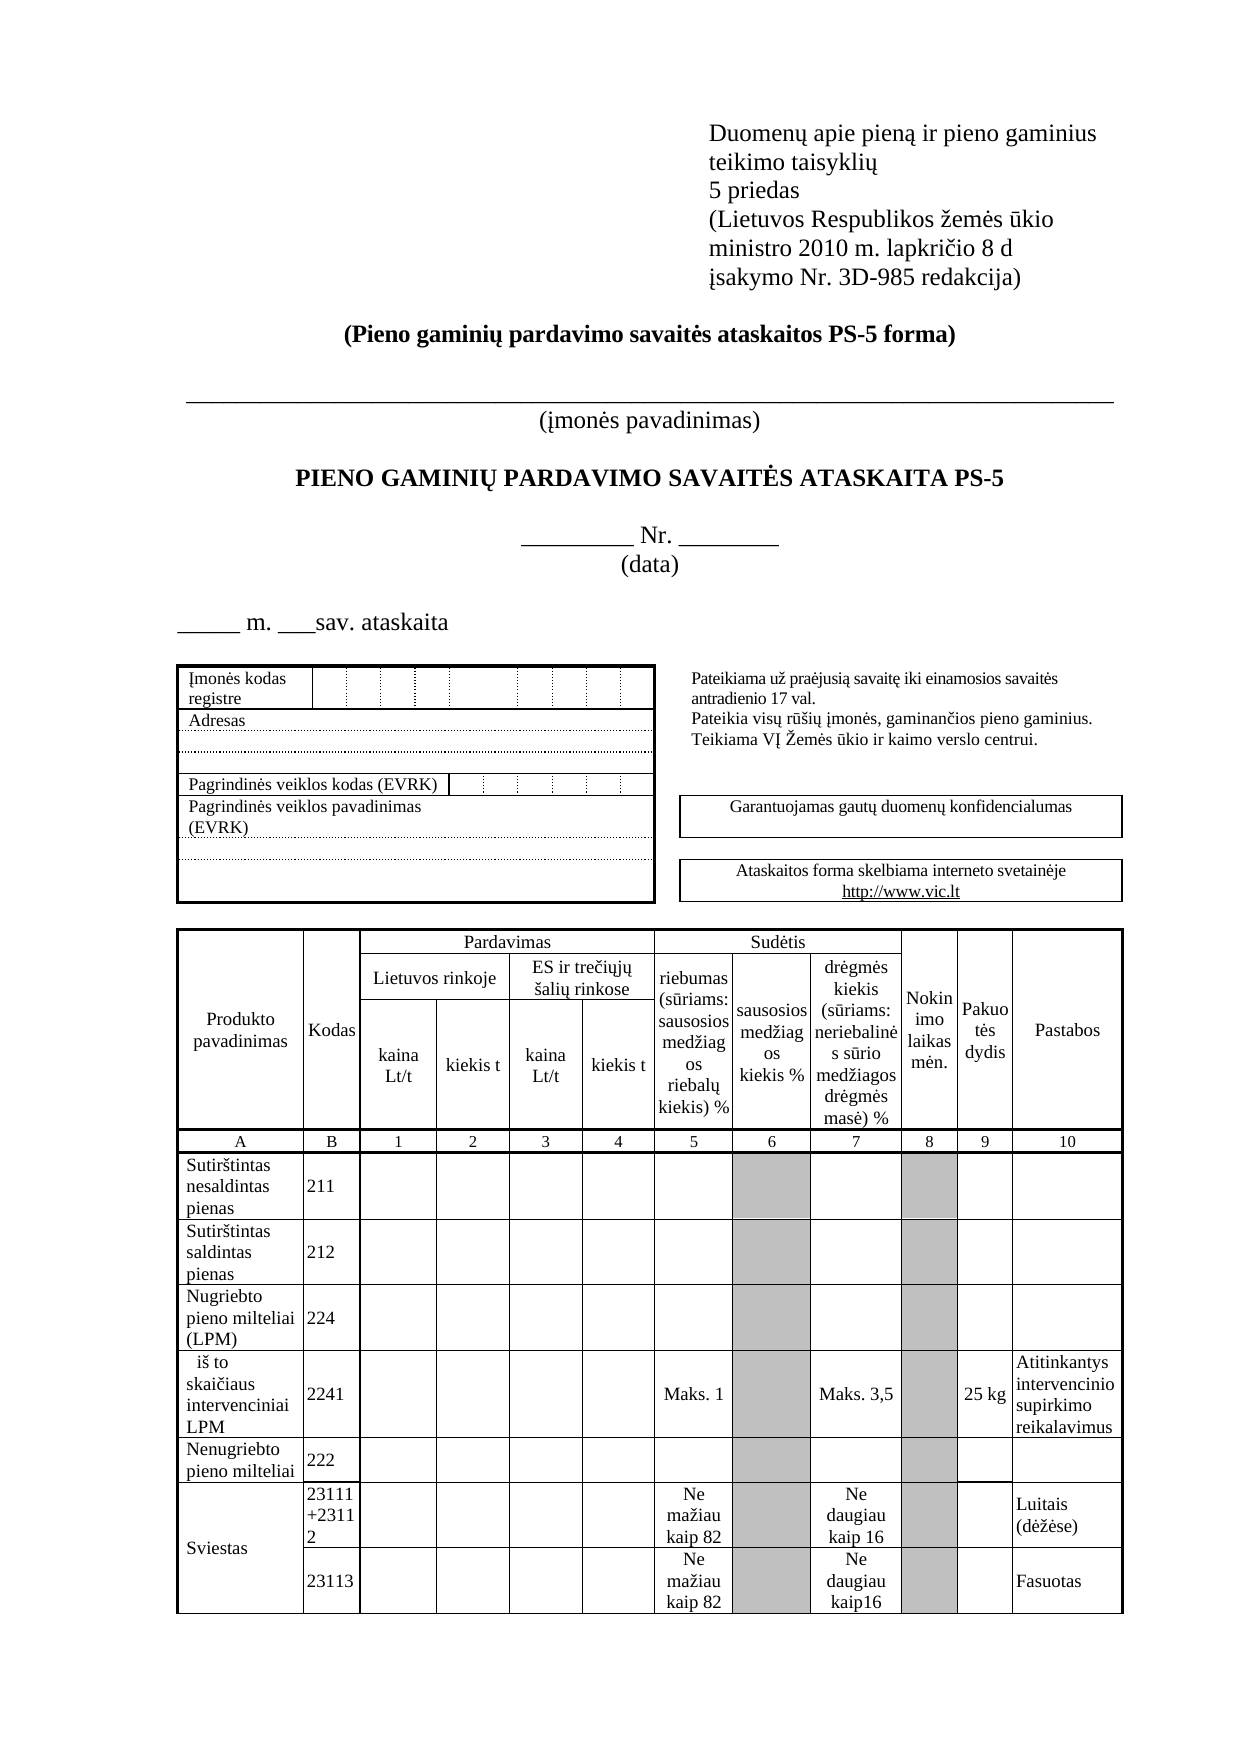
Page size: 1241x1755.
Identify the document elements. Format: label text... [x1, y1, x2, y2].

table_cell [449, 859, 483, 901]
table_cell [510, 1154, 582, 1218]
table_header [347, 668, 381, 708]
table_cell [179, 837, 449, 859]
table_cell [361, 1548, 436, 1613]
table_cell [483, 859, 517, 901]
table_cell [811, 1438, 901, 1481]
table_header [518, 668, 552, 708]
table_cell [415, 751, 449, 773]
table_cell Nugriebto pieno milteliai (LPM) [179, 1285, 303, 1350]
table_cell A [179, 1131, 303, 1151]
table_cell [518, 774, 552, 794]
table_cell [620, 730, 653, 751]
table_cell kiekis t [583, 1000, 654, 1128]
table_header [449, 668, 483, 708]
table_cell [313, 730, 347, 751]
table_cell [655, 1285, 732, 1350]
table_cell [313, 751, 347, 773]
table_cell [583, 1285, 654, 1350]
table_header [415, 668, 449, 708]
table_cell [680, 838, 1122, 859]
text PIENO GAMINIŲ PARDAVIMO SAVAITĖS ATASKAITA PS-5 [177, 463, 1122, 492]
table_cell [361, 1438, 436, 1481]
text įsakymo Nr. 3D-985 redakcija) [177, 262, 1122, 291]
table_cell ES ir trečiųjų šalių rinkose [510, 954, 654, 999]
text teikimo taisyklių [177, 147, 1122, 176]
table_cell [361, 1351, 436, 1437]
table_cell [656, 795, 679, 837]
table_cell Maks. 1 [655, 1351, 732, 1437]
table_cell [902, 1548, 957, 1613]
table_cell [586, 751, 620, 773]
table_cell drėgmės kiekis (sūriams: neriebalinės sūrio medžiagos drėgmės masė) % [811, 954, 901, 1128]
table_cell [381, 710, 415, 730]
text 5 priedas [177, 176, 1122, 204]
table_header [552, 668, 586, 708]
table_cell Pagrindinės veiklos kodas (EVRK) [179, 774, 448, 794]
table_cell [415, 730, 449, 751]
table_cell [347, 710, 381, 730]
table_cell [415, 710, 449, 730]
table_header Įmonės kodas registre [179, 668, 312, 708]
table_cell [381, 751, 415, 773]
table_cell [655, 1438, 732, 1481]
table_cell [811, 1154, 901, 1218]
table_cell Luitais (dėžėse) [1013, 1483, 1121, 1547]
table_cell [518, 859, 552, 901]
table_cell 1 [361, 1131, 436, 1151]
table_cell riebumas (sūriams: sausosios medžiagos riebalų kiekis) % [655, 954, 732, 1128]
table_cell [958, 1154, 1012, 1218]
table_cell [1013, 1438, 1121, 1481]
table_cell [313, 710, 347, 730]
table_cell [902, 1285, 957, 1350]
table_cell [656, 708, 680, 730]
table_cell 7 [811, 1131, 901, 1151]
table_cell Maks. 3,5 [811, 1351, 901, 1437]
table_cell [902, 1483, 957, 1547]
table_cell [361, 1285, 436, 1350]
table_header Pardavimas [361, 931, 654, 953]
table_cell [552, 837, 586, 859]
table_header [483, 668, 517, 708]
table_cell [483, 837, 517, 859]
table_cell iš to skaičiaus intervenciniai LPM [179, 1351, 303, 1437]
table_cell [902, 1220, 957, 1284]
table_cell [450, 774, 483, 794]
table_cell [680, 751, 1122, 773]
table_cell [586, 837, 620, 859]
table_cell [552, 730, 586, 751]
table_cell [518, 751, 552, 773]
table_cell [437, 1548, 509, 1613]
table_cell [733, 1483, 810, 1547]
table_cell 9 [958, 1131, 1012, 1151]
table_cell [179, 730, 312, 751]
table_cell Sviestas [179, 1483, 303, 1613]
table_cell Ne mažiau kaip 82 [655, 1548, 732, 1613]
table_cell [583, 1351, 654, 1437]
table_cell Garantuojamas gautų duomenų konfidencialumas [681, 796, 1121, 837]
table_cell [655, 1154, 732, 1218]
table_cell [483, 710, 517, 730]
table_header Pastabos [1013, 931, 1121, 1128]
table_cell [449, 796, 483, 837]
table_cell 211 [304, 1154, 359, 1218]
table_cell [1013, 1220, 1121, 1284]
table_cell 3 [510, 1131, 582, 1151]
table_header [313, 668, 347, 708]
table_cell kaina Lt/t [510, 1000, 582, 1128]
table_cell [449, 730, 483, 751]
table_cell [733, 1285, 810, 1350]
text _ [177, 377, 1122, 406]
table_cell [655, 1220, 732, 1284]
table_cell [483, 796, 517, 837]
table_cell [437, 1285, 509, 1350]
table_cell [680, 773, 1122, 794]
table_cell [620, 859, 653, 901]
table_cell Ataskaitos forma skelbiama interneto svetainėje http://www.vic.lt [681, 860, 1121, 901]
table_cell [347, 751, 381, 773]
text (Lietuvos Respublikos žemės ūkio [177, 204, 1122, 233]
table_cell 10 [1013, 1131, 1121, 1151]
table_cell [361, 1483, 436, 1547]
table_cell [733, 1548, 810, 1613]
table_cell [518, 730, 552, 751]
table_cell Ne daugiau kaip16 [811, 1548, 901, 1613]
table_cell [510, 1548, 582, 1613]
table_cell [733, 1438, 810, 1481]
table_cell 212 [304, 1220, 359, 1284]
table_cell 224 [304, 1285, 359, 1350]
table_cell [510, 1351, 582, 1437]
table_cell Fasuotas [1013, 1548, 1121, 1613]
table_cell [902, 1438, 957, 1481]
table_header Kodas [304, 931, 359, 1128]
text _________ Nr. ________ [177, 521, 1122, 549]
table_cell [437, 1438, 509, 1481]
table_cell 6 [733, 1131, 810, 1151]
table_cell [510, 1438, 582, 1481]
table_cell 8 [902, 1131, 957, 1151]
table_cell Sutirštintas saldintas pienas [179, 1220, 303, 1284]
table_cell Lietuvos rinkoje [361, 954, 509, 999]
table_cell [620, 837, 653, 859]
table_cell [902, 1351, 957, 1437]
table_cell 25 kg [958, 1351, 1012, 1437]
table_cell [583, 1438, 654, 1481]
table_cell Nenugriebto pieno milteliai [179, 1438, 303, 1481]
text _____ m. ___sav. ataskaita [177, 607, 1122, 636]
table_cell [733, 1220, 810, 1284]
table_cell [620, 796, 653, 837]
table_cell [586, 796, 620, 837]
table_cell [1013, 1154, 1121, 1218]
table_cell [583, 1483, 654, 1547]
table_header Nokinimo laikas mėn. [902, 931, 957, 1128]
table_cell Pagrindinės veiklos pavadinimas (EVRK) [179, 796, 449, 837]
table_cell [361, 1220, 436, 1284]
table_header Sudėtis [655, 931, 901, 953]
table_cell [583, 1154, 654, 1218]
table_cell 23111+23112 [304, 1483, 359, 1547]
table_cell 5 [655, 1131, 732, 1151]
table_cell [656, 773, 680, 794]
table_cell [656, 751, 680, 773]
table_cell [958, 1220, 1012, 1284]
table_header [381, 668, 415, 708]
table_cell [449, 837, 483, 859]
table_cell [518, 796, 552, 837]
table_cell sausosios medžiagos kiekis % [733, 954, 810, 1128]
table_cell [437, 1154, 509, 1218]
table_cell [1013, 1285, 1121, 1350]
table_cell [586, 710, 620, 730]
table_cell [811, 1285, 901, 1350]
table_cell [437, 1351, 509, 1437]
table_cell Ne daugiau kaip 16 [811, 1483, 901, 1547]
table_cell [620, 710, 653, 730]
table_cell [958, 1438, 1012, 1481]
table_cell 2 [437, 1131, 509, 1151]
table_cell [902, 1154, 957, 1218]
table_cell [552, 859, 586, 901]
table_cell [510, 1483, 582, 1547]
table_header [656, 664, 680, 708]
table_cell 23113 [304, 1548, 359, 1613]
table_cell [518, 710, 552, 730]
table_cell [583, 1548, 654, 1613]
text (Pieno gaminių pardavimo savaitės ataskaitos PS-5 forma) [177, 319, 1122, 348]
table_cell [586, 859, 620, 901]
table_header Pakuotės dydis [958, 931, 1012, 1128]
table_cell [483, 774, 517, 794]
table_cell [449, 710, 483, 730]
table_cell kiekis t [437, 1000, 509, 1128]
table_cell [437, 1220, 509, 1284]
table_cell Adresas [179, 710, 312, 730]
table_header Pateikiama už praėjusią savaitę iki einamosios savaitės antradienio 17 val. Pateikia visų rūšių įmonės, gaminančios pieno gaminius. Teikiama VĮ Žemės ūkio ir kaimo verslo centrui. [680, 664, 1122, 751]
table_cell [811, 1220, 901, 1284]
table_cell [347, 730, 381, 751]
text Duomenų apie pieną ir pieno gaminius [709, 118, 1122, 147]
table_cell [449, 751, 483, 773]
table_cell [437, 1483, 509, 1547]
table_cell [620, 774, 653, 794]
table_cell 222 [304, 1438, 359, 1481]
table_cell [381, 730, 415, 751]
table_cell [733, 1351, 810, 1437]
table_cell [733, 1154, 810, 1218]
table_cell [656, 837, 680, 859]
table_cell Sutirštintas nesaldintas pienas [179, 1154, 303, 1218]
table_header [586, 668, 620, 708]
table_cell [958, 1483, 1012, 1547]
table_cell B [304, 1131, 359, 1151]
table_cell [958, 1285, 1012, 1350]
table_cell kaina Lt/t [361, 1000, 436, 1128]
table_cell [552, 751, 586, 773]
table_cell [620, 751, 653, 773]
table_cell [179, 751, 312, 773]
table_cell Ne mažiau kaip 82 [655, 1483, 732, 1547]
table_cell [483, 730, 517, 751]
table_cell [179, 859, 449, 901]
text (įmonės pavadinimas) [177, 406, 1122, 434]
table_cell [583, 1220, 654, 1284]
table_cell 4 [583, 1131, 654, 1151]
table_cell [958, 1548, 1012, 1613]
table_header Produkto pavadinimas [179, 931, 303, 1128]
table_cell [483, 751, 517, 773]
table_cell [552, 796, 586, 837]
table_cell [361, 1154, 436, 1218]
table_cell [656, 859, 679, 901]
table_cell [518, 837, 552, 859]
table_cell [586, 774, 620, 794]
text ministro 2010 m. lapkričio 8 d [177, 233, 1122, 262]
text (data) [177, 549, 1122, 578]
table_cell [586, 730, 620, 751]
table_header [620, 668, 653, 708]
table_cell [656, 730, 680, 751]
table_cell Atitinkantys intervencinio supirkimo reikalavimus [1013, 1351, 1121, 1437]
table_cell [510, 1220, 582, 1284]
table_cell [552, 710, 586, 730]
table_cell [552, 774, 586, 794]
table_cell [510, 1285, 582, 1350]
table_cell 2241 [304, 1351, 359, 1437]
